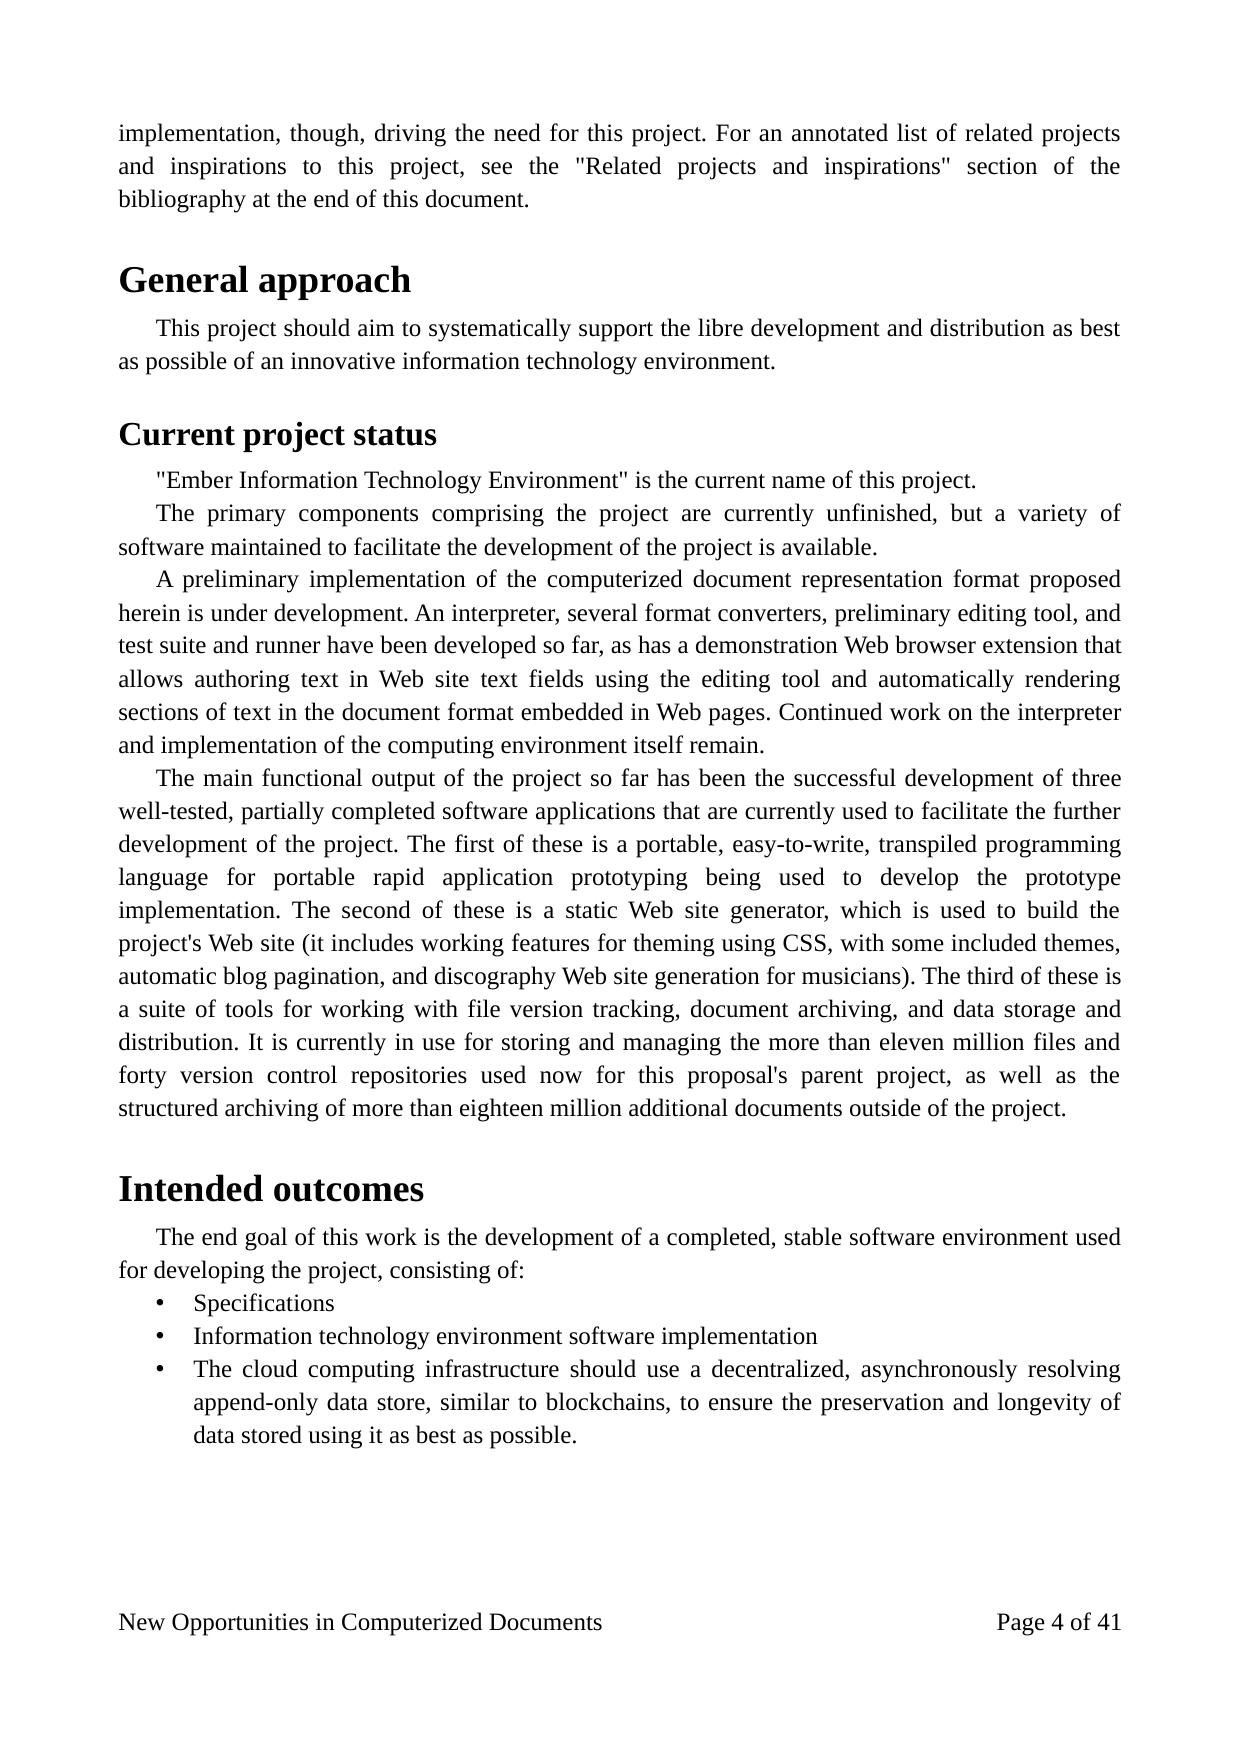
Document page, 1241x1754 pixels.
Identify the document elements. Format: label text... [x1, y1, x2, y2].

subtitle Current project status [118, 414, 1122, 453]
text implementation, though, driving the need for this project. For an annotated list of related projects and inspirations to this project, see the "Related projects and inspirations" section of the bibliography at the end of this document. [118, 118, 1122, 213]
text This project should aim to systematically support the libre development and distribution as best as possible of an innovative information technology environment. [118, 313, 1122, 375]
list Specifications [156, 1288, 1122, 1316]
text The main functional output of the project so far has been the successful development of three well-tested, partially completed software applications that are currently used to facilitate the further development of the project. The first of these is a portable, easy-to-write, transpiled programming language for portable rapid application prototyping being used to develop the prototype implementation. The second of these is a static Web site generator, which is used to build the project's Web site (it includes working features for theming using CSS, with some included themes, automatic blog pagination, and discography Web site generation for musicians). The third of these is a suite of tools for working with file version tracking, document archiving, and data storage and distribution. It is currently in use for storing and managing the more than eleven million files and forty version control repositories used now for this proposal's parent project, as well as the structured archiving of more than eighteen million additional documents outside of the project. [118, 763, 1122, 1122]
text The primary components comprising the project are currently unfinished, but a variety of software maintained to facilitate the development of the project is available. [118, 498, 1122, 560]
subtitle Intended outcomes [118, 1166, 1122, 1209]
text "Ember Information Technology Environment" is the current name of this project. [118, 466, 1122, 494]
list Information technology environment software implementation [156, 1321, 1122, 1349]
text The end goal of this work is the development of a completed, stable software environment used for developing the project, consisting of: [118, 1222, 1122, 1283]
subtitle General approach [118, 257, 1122, 300]
text A preliminary implementation of the computerized document representation format proposed herein is under development. An interpreter, several format converters, preliminary editing tool, and test suite and runner have been developed so far, as has a demonstration Web browser extension that allows authoring text in Web site text fields using the editing tool and automatically rendering sections of text in the document format embedded in Web pages. Continued work on the interpreter and implementation of the computing environment itself remain. [118, 564, 1122, 758]
list The cloud computing infrastructure should use a decentralized, asynchronously resolving append-only data store, similar to blockchains, to ensure the preservation and longevity of data stored using it as best as possible. [156, 1354, 1122, 1448]
